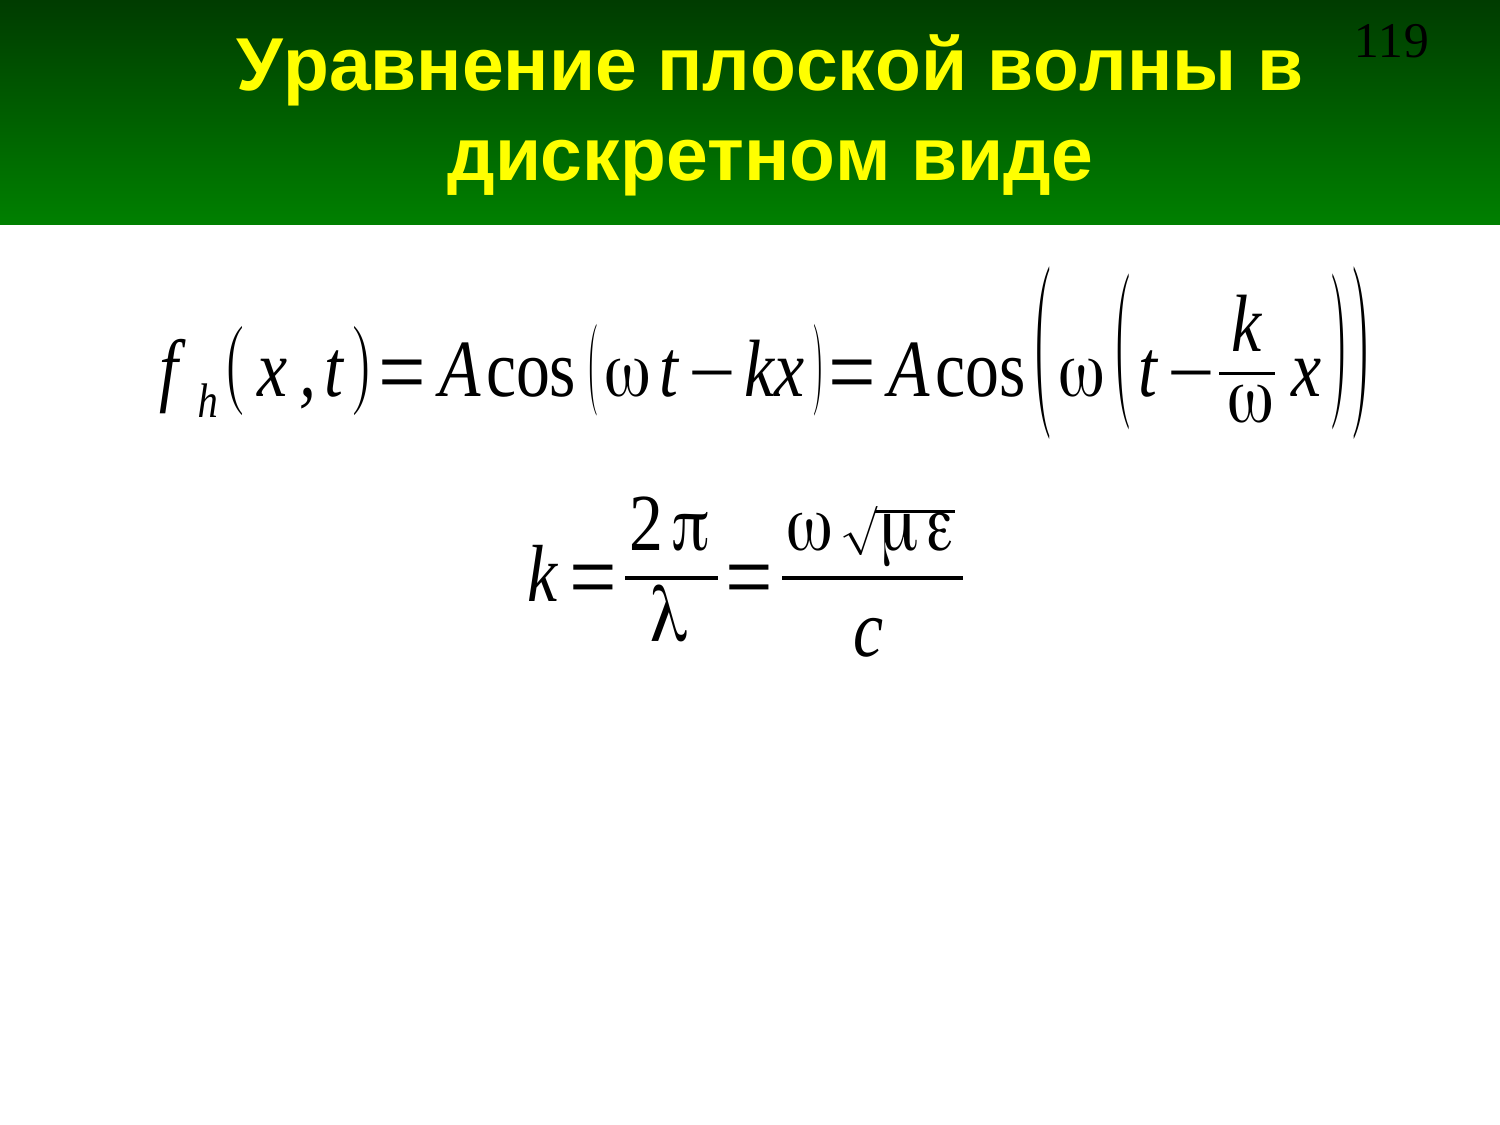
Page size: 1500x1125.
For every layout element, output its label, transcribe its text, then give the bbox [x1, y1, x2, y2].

title Уравнение плоской волны в дискретном виде [100, 7, 1441, 204]
chart [506, 479, 981, 674]
chart [129, 259, 1389, 442]
